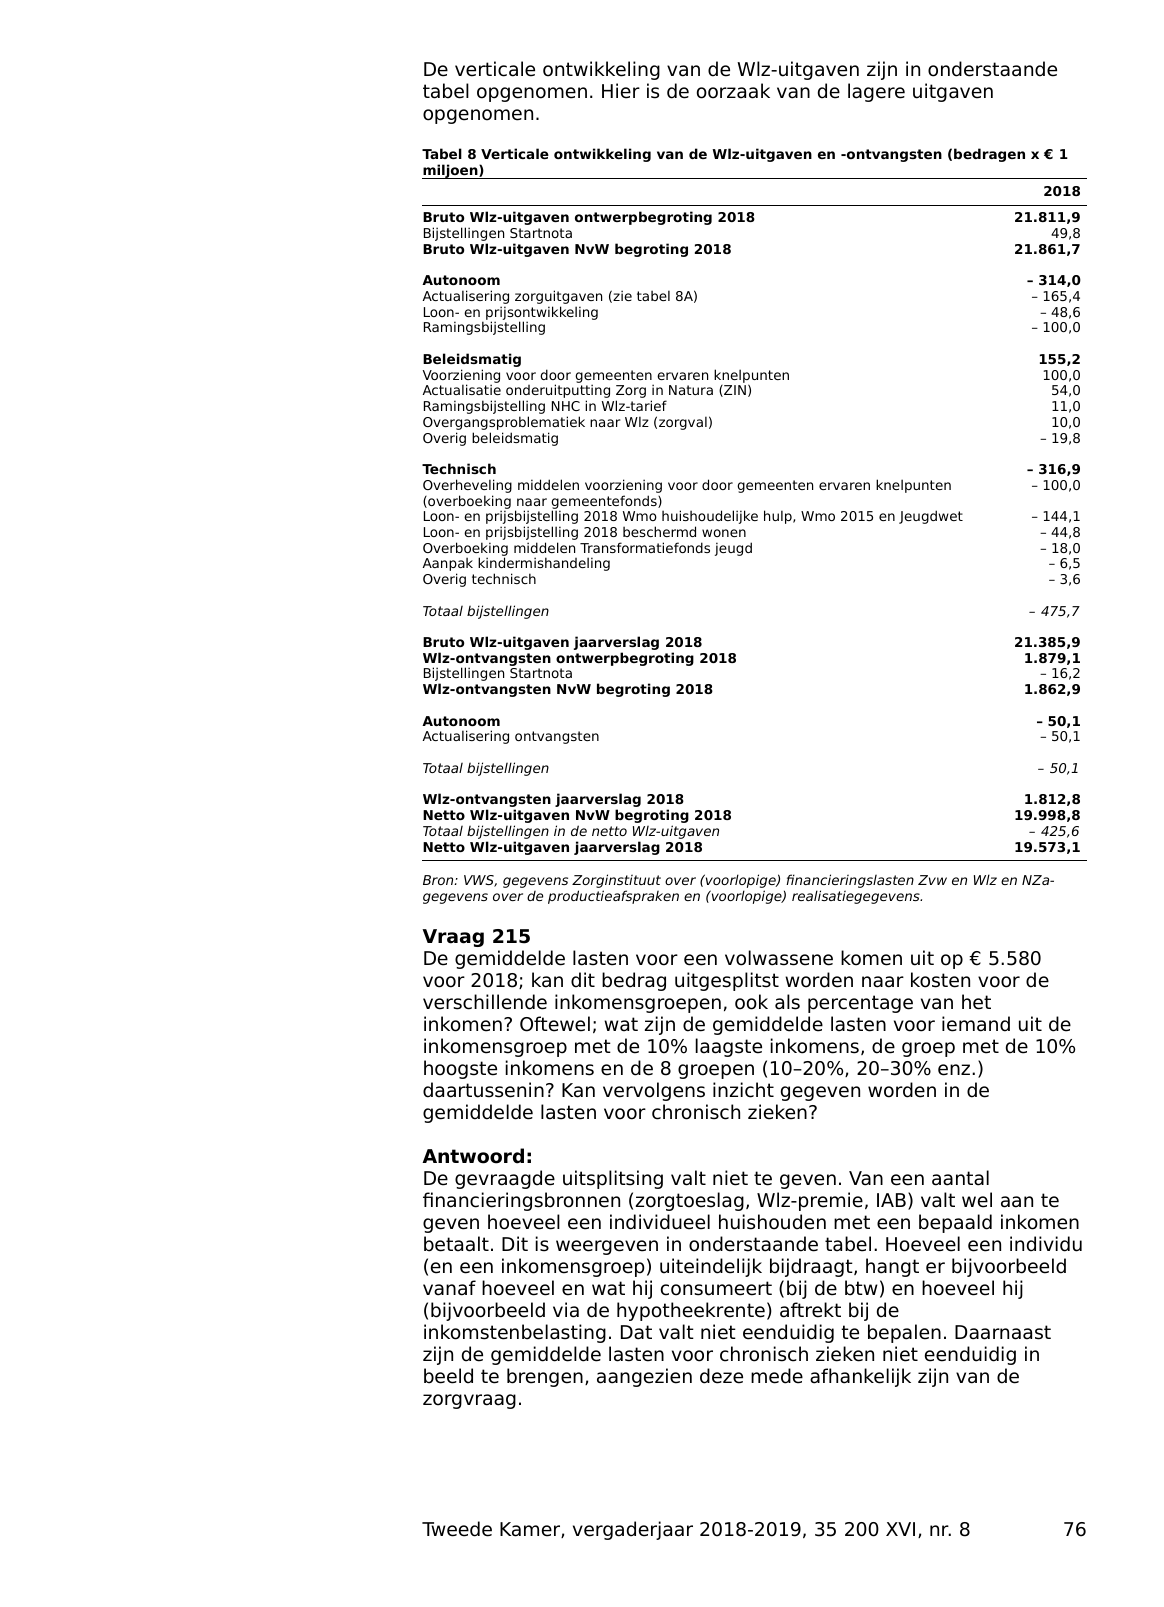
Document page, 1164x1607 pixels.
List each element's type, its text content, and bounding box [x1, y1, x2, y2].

table_cell 21.811,9 [969, 206, 1087, 226]
table_cell [422, 588, 968, 603]
table_cell [969, 588, 1087, 603]
table_cell Totaal bijstellingen in de netto Wlz-uitgaven [422, 824, 968, 839]
table_cell 49,8 [969, 226, 1087, 242]
table_cell [422, 336, 968, 352]
table_cell Bijstellingen Startnota [422, 666, 968, 682]
table_cell Overheveling middelen voorziening voor door gemeenten ervaren knelpunten (overboeking naar gemeentefonds) [422, 478, 968, 509]
table_cell [422, 619, 968, 635]
table_cell [422, 745, 968, 761]
table_cell [422, 179, 968, 204]
text De gemiddelde lasten voor een volwassene komen uit op € 5.580 voor 2018; kan dit bedrag uitgesplitst worden naar kosten voor de verschillende inkomensgroepen, ook als percentage van het inkomen? Oftewel; wat zijn de gemiddelde lasten voor iemand uit de inkomensgroep met de 10% laagste inkomens, de groep met de 10% hoogste inkomens en de 8 groepen (10–20%, 20–30% enz.) daartussenin? Kan vervolgens inzicht gegeven worden in de gemiddelde lasten voor chronisch zieken? [422, 948, 1087, 1124]
table_cell Technisch [422, 462, 968, 478]
table_cell Netto Wlz-uitgaven NvW begroting 2018 [422, 808, 968, 824]
table_cell – 48,6 [969, 305, 1087, 320]
table_cell Totaal bijstellingen [422, 761, 968, 776]
table_cell Ramingsbijstelling [422, 320, 968, 336]
table_cell – 6,5 [969, 556, 1087, 572]
table_cell [969, 745, 1087, 761]
table_cell Ramingsbijstelling NHC in Wlz-tarief [422, 399, 968, 415]
table_cell – 100,0 [969, 320, 1087, 336]
table_cell 1.862,9 [969, 682, 1087, 698]
table_cell Bijstellingen Startnota [422, 226, 968, 242]
table_cell [422, 698, 968, 713]
table_cell Loon- en prijsbijstelling 2018 Wmo huishoudelijke hulp, Wmo 2015 en Jeugdwet [422, 509, 968, 525]
table_cell – 50,1 [969, 729, 1087, 745]
table_cell [969, 776, 1087, 792]
table_cell – 425,6 [969, 824, 1087, 839]
table_cell [969, 336, 1087, 352]
table_cell Actualisatie onderuitputting Zorg in Natura (ZIN) [422, 383, 968, 399]
table_cell Bruto Wlz-uitgaven jaarverslag 2018 [422, 635, 968, 651]
table_cell 100,0 [969, 368, 1087, 383]
table_cell [969, 619, 1087, 635]
table_cell Loon- en prijsontwikkeling [422, 305, 968, 320]
table_cell Actualisering ontvangsten [422, 729, 968, 745]
table_cell 54,0 [969, 383, 1087, 399]
table_cell 19.573,1 [969, 839, 1087, 860]
table_cell Bruto Wlz-uitgaven ontwerpbegroting 2018 [422, 206, 968, 226]
table_cell – 19,8 [969, 430, 1087, 446]
table_cell – 44,8 [969, 525, 1087, 541]
table_cell [422, 776, 968, 792]
table_cell [969, 446, 1087, 462]
table_cell Wlz-ontvangsten jaarverslag 2018 [422, 792, 968, 808]
text De verticale ontwikkeling van de Wlz-uitgaven zijn in onderstaande tabel opgenomen. Hier is de oorzaak van de lagere uitgaven opgenomen. [422, 59, 1087, 125]
table_cell 21.861,7 [969, 242, 1087, 257]
table_cell – 100,0 [969, 478, 1087, 509]
text Vraag 215 [422, 926, 1087, 948]
table_cell 11,0 [969, 399, 1087, 415]
table_cell – 165,4 [969, 289, 1087, 304]
table_cell Loon- en prijsbijstelling 2018 beschermd wonen [422, 525, 968, 541]
table_cell – 475,7 [969, 604, 1087, 619]
table_cell [969, 258, 1087, 273]
table_cell [969, 698, 1087, 713]
table_cell – 50,1 [969, 714, 1087, 729]
table_cell 1.879,1 [969, 651, 1087, 666]
table_header Tabel 8 Verticale ontwikkeling van de Wlz-uitgaven en -ontvangsten (bedragen x € 1 miljoen) [422, 147, 1087, 178]
table_cell Autonoom [422, 714, 968, 729]
table_cell 155,2 [969, 352, 1087, 367]
table_cell Overgangsproblematiek naar Wlz (zorgval) [422, 415, 968, 430]
table_cell Autonoom [422, 273, 968, 289]
table_cell – 316,9 [969, 462, 1087, 478]
table_cell – 50,1 [969, 761, 1087, 776]
table_cell 2018 [969, 179, 1087, 204]
table_cell – 18,0 [969, 541, 1087, 556]
table_cell Wlz-ontvangsten NvW begroting 2018 [422, 682, 968, 698]
table_cell – 314,0 [969, 273, 1087, 289]
table_cell 19.998,8 [969, 808, 1087, 824]
table_cell 1.812,8 [969, 792, 1087, 808]
table_cell Bruto Wlz-uitgaven NvW begroting 2018 [422, 242, 968, 257]
table_cell [422, 258, 968, 273]
table_cell – 144,1 [969, 509, 1087, 525]
table_cell Actualisering zorguitgaven (zie tabel 8A) [422, 289, 968, 304]
table_cell – 3,6 [969, 572, 1087, 588]
table_cell [422, 446, 968, 462]
text Antwoord: [422, 1146, 1087, 1168]
table_cell Netto Wlz-uitgaven jaarverslag 2018 [422, 839, 968, 860]
text De gevraagde uitsplitsing valt niet te geven. Van een aantal financieringsbronnen (zorgtoeslag, Wlz-premie, IAB) valt wel aan te geven hoeveel een individueel huishouden met een bepaald inkomen betaalt. Dit is weergeven in onderstaande tabel. Hoeveel een individu (en een inkomensgroep) uiteindelijk bijdraagt, hangt er bijvoorbeeld vanaf hoeveel en wat hij consumeert (bij de btw) en hoeveel hij (bijvoorbeeld via de hypotheekrente) aftrekt bij de inkomstenbelasting. Dat valt niet eenduidig te bepalen. Daarnaast zijn de gemiddelde lasten voor chronisch zieken niet eenduidig in beeld te brengen, aangezien deze mede afhankelijk zijn van de zorgvraag. [422, 1168, 1087, 1410]
table_cell Overig technisch [422, 572, 968, 588]
table_cell Aanpak kindermishandeling [422, 556, 968, 572]
table_cell Overboeking middelen Transformatiefonds jeugd [422, 541, 968, 556]
table_cell Voorziening voor door gemeenten ervaren knelpunten [422, 368, 968, 383]
table_cell Bron: VWS, gegevens Zorginstituut over (voorlopige) financieringslasten Zvw en Wlz en NZa-gegevens over de productieafspraken en (voorlopige) realisatiegegevens. [422, 861, 1087, 904]
table_cell Overig beleidsmatig [422, 430, 968, 446]
table_cell Beleidsmatig [422, 352, 968, 367]
table_cell Wlz-ontvangsten ontwerpbegroting 2018 [422, 651, 968, 666]
table_cell 10,0 [969, 415, 1087, 430]
table_cell 21.385,9 [969, 635, 1087, 651]
table_cell Totaal bijstellingen [422, 604, 968, 619]
table_cell – 16,2 [969, 666, 1087, 682]
